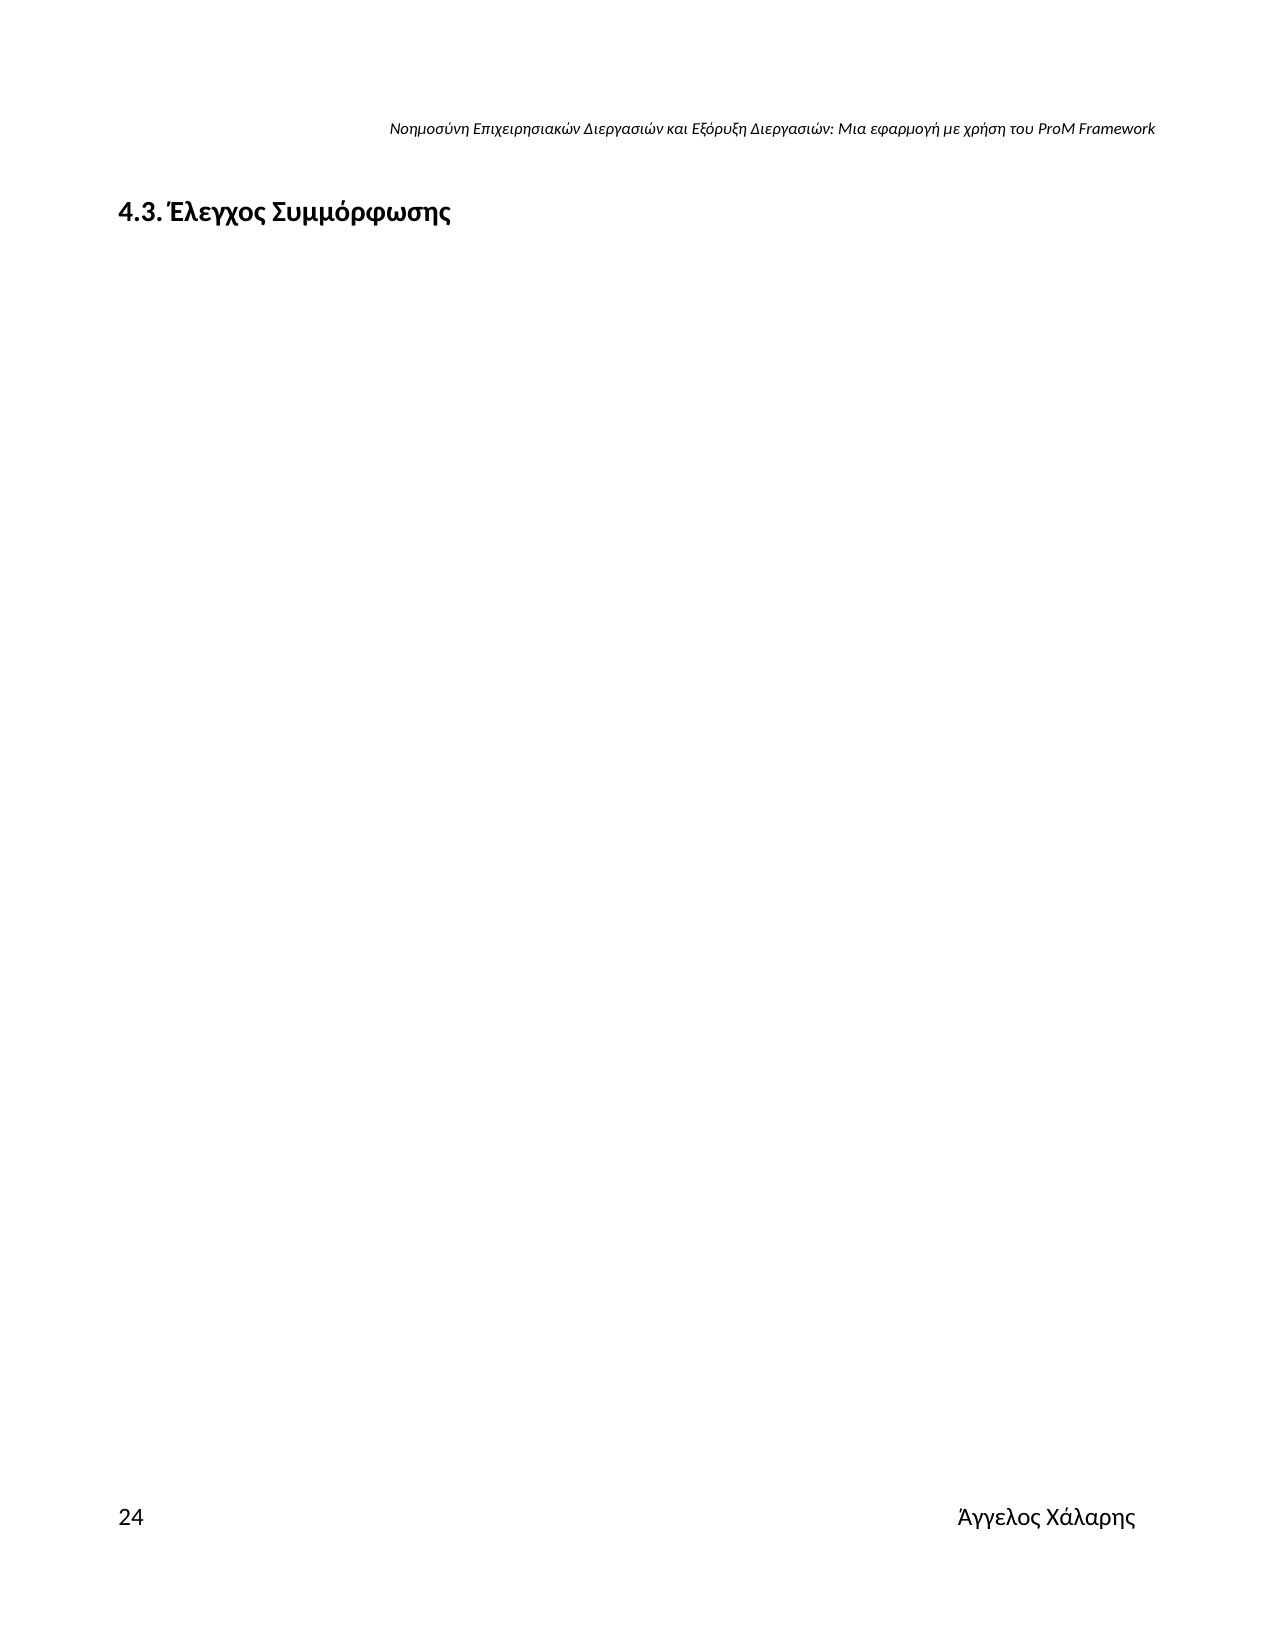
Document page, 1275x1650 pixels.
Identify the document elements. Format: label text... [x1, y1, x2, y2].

subtitle 4.3. Έλεγχος Συμμόρφωσης [118, 193, 1157, 228]
